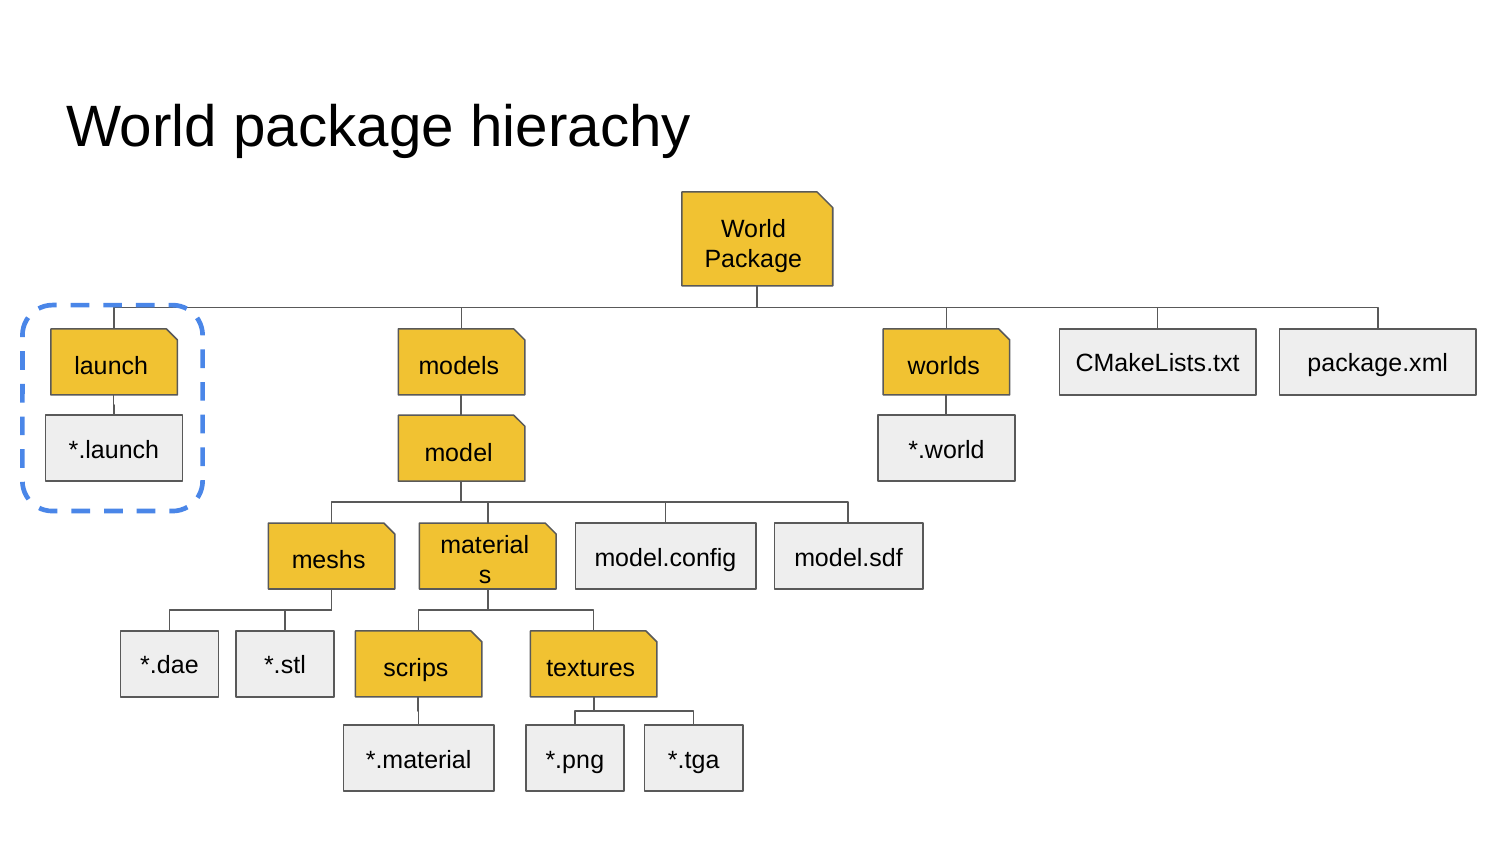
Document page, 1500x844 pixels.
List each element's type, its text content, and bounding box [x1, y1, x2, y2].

text_box *.material [343, 725, 495, 792]
text_box model.config [575, 523, 756, 589]
text_box *.dae [120, 630, 219, 697]
text_box *.stl [235, 630, 335, 697]
text_box package.xml [1279, 328, 1477, 395]
text_box model.sdf [774, 523, 924, 589]
text_box *.world [878, 415, 1015, 482]
text_box materials [419, 523, 557, 590]
text_box *.launch [45, 415, 183, 482]
text_box *.tga [644, 725, 743, 792]
text_box CMakeLists.txt [1059, 328, 1256, 395]
text_box textures [530, 630, 657, 697]
title World package hierachy [51, 72, 1449, 167]
text_box model [398, 415, 525, 482]
text_box *.png [525, 725, 625, 792]
text_box meshs [268, 523, 395, 590]
text_box worlds [883, 328, 1010, 395]
text_box scrips [355, 630, 482, 697]
text_box World Package [681, 191, 833, 286]
text_box launch [50, 328, 178, 395]
text_box models [398, 328, 525, 395]
